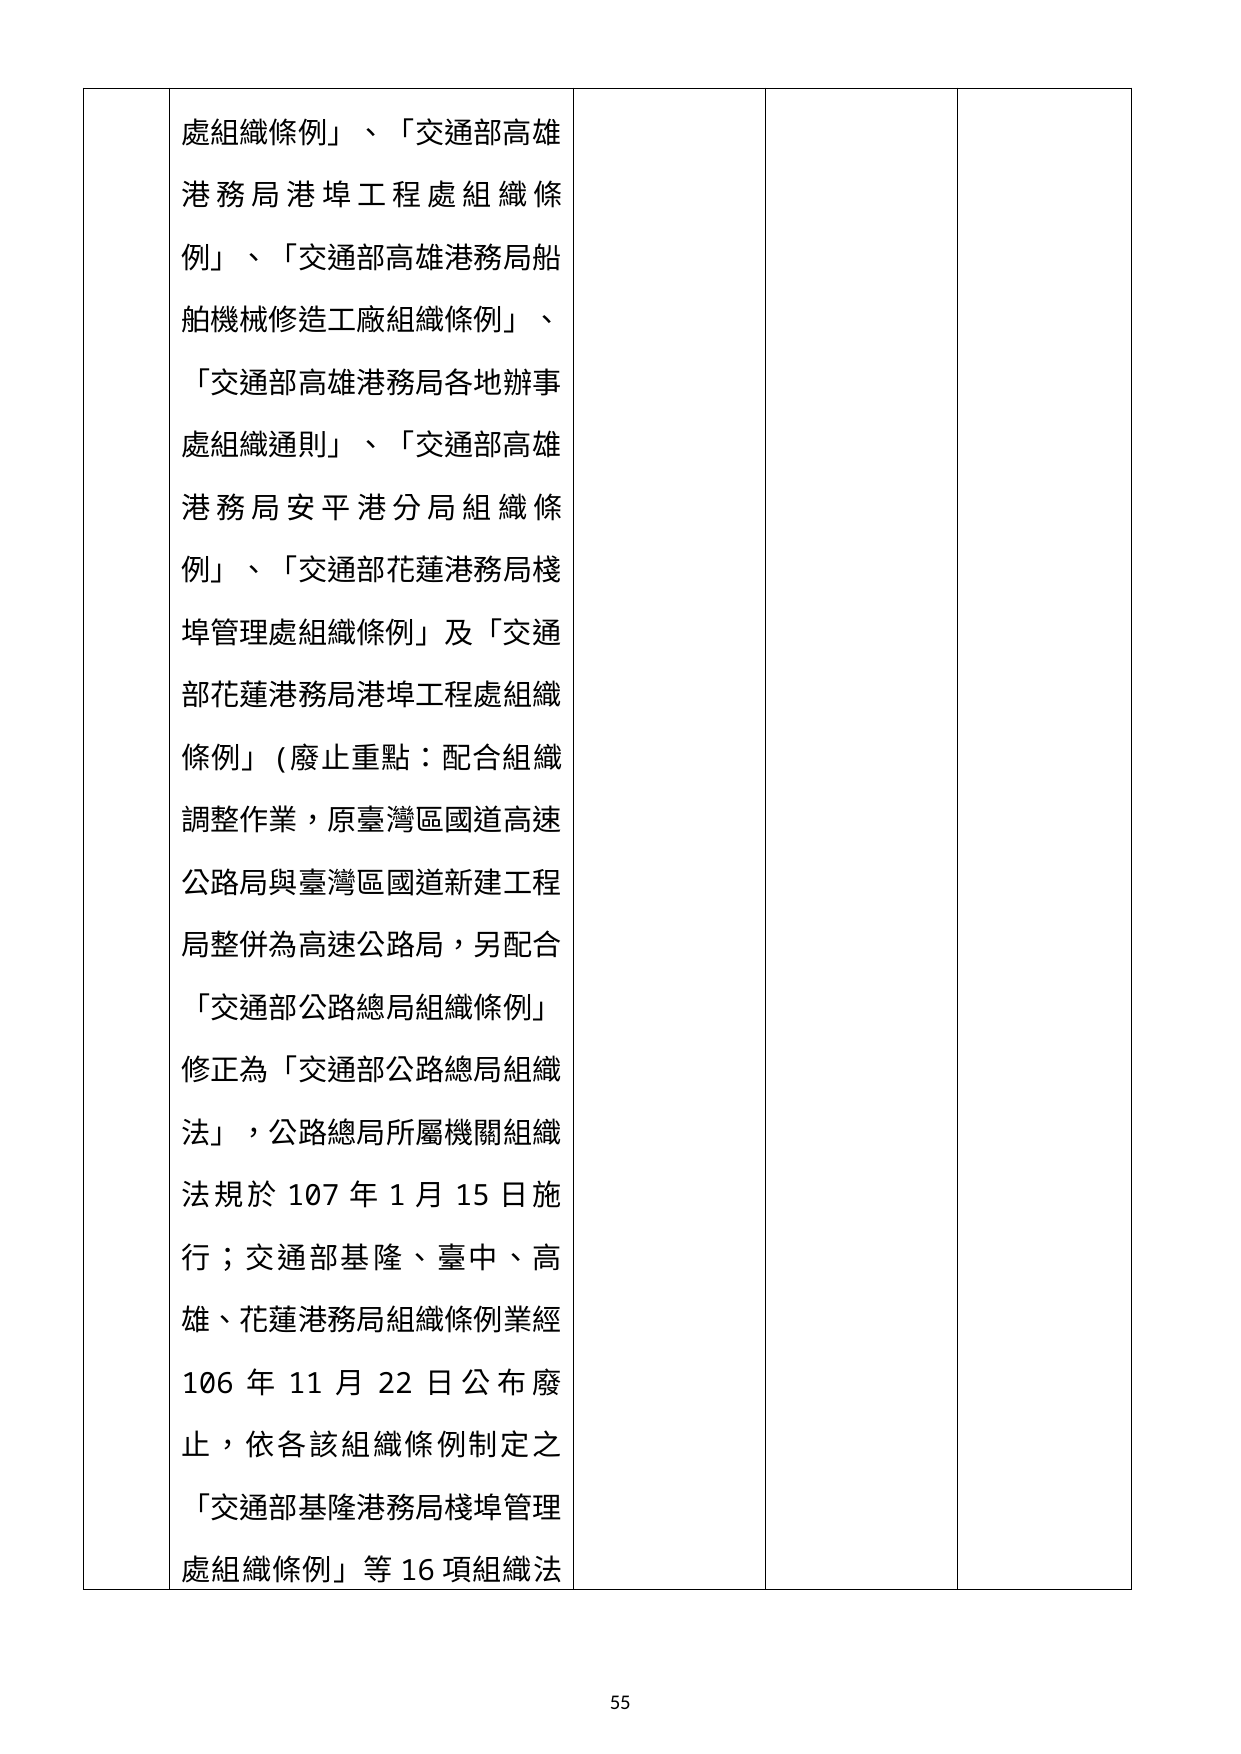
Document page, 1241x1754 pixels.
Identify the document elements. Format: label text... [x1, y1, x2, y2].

table_cell [958, 89, 1131, 1589]
table_cell [84, 89, 169, 1589]
table_cell [766, 89, 957, 1589]
table_cell [574, 89, 765, 1589]
table_cell 處組織條例」、「交通部高雄港務局港埠工程處組織條例」、「交通部高雄港務局船舶機械修造工廠組織條例」、「交通部高雄港務局各地辦事處組織通則」、「交通部高雄港務局安平港分局組織條例」、「交通部花蓮港務局棧埠管理處組織條例」及「交通部花蓮港務局港埠工程處組織條例」(廢止重點：配合組織調整作業，原臺灣區國道高速公路局與臺灣區國道新建工程局整併為高速公路局，另配合「交通部公路總局組織條例」修正為「交通部公路總局組織法」，公路總局所屬機關組織法規於107年1月15日施行；交通部基隆、臺中、高雄、花蓮港務局組織條例業經106年11月22日公布廢止，依各該組織條例制定之「交通部基隆港務局棧埠管理處組織條例」等16項組織法 [170, 89, 573, 1589]
